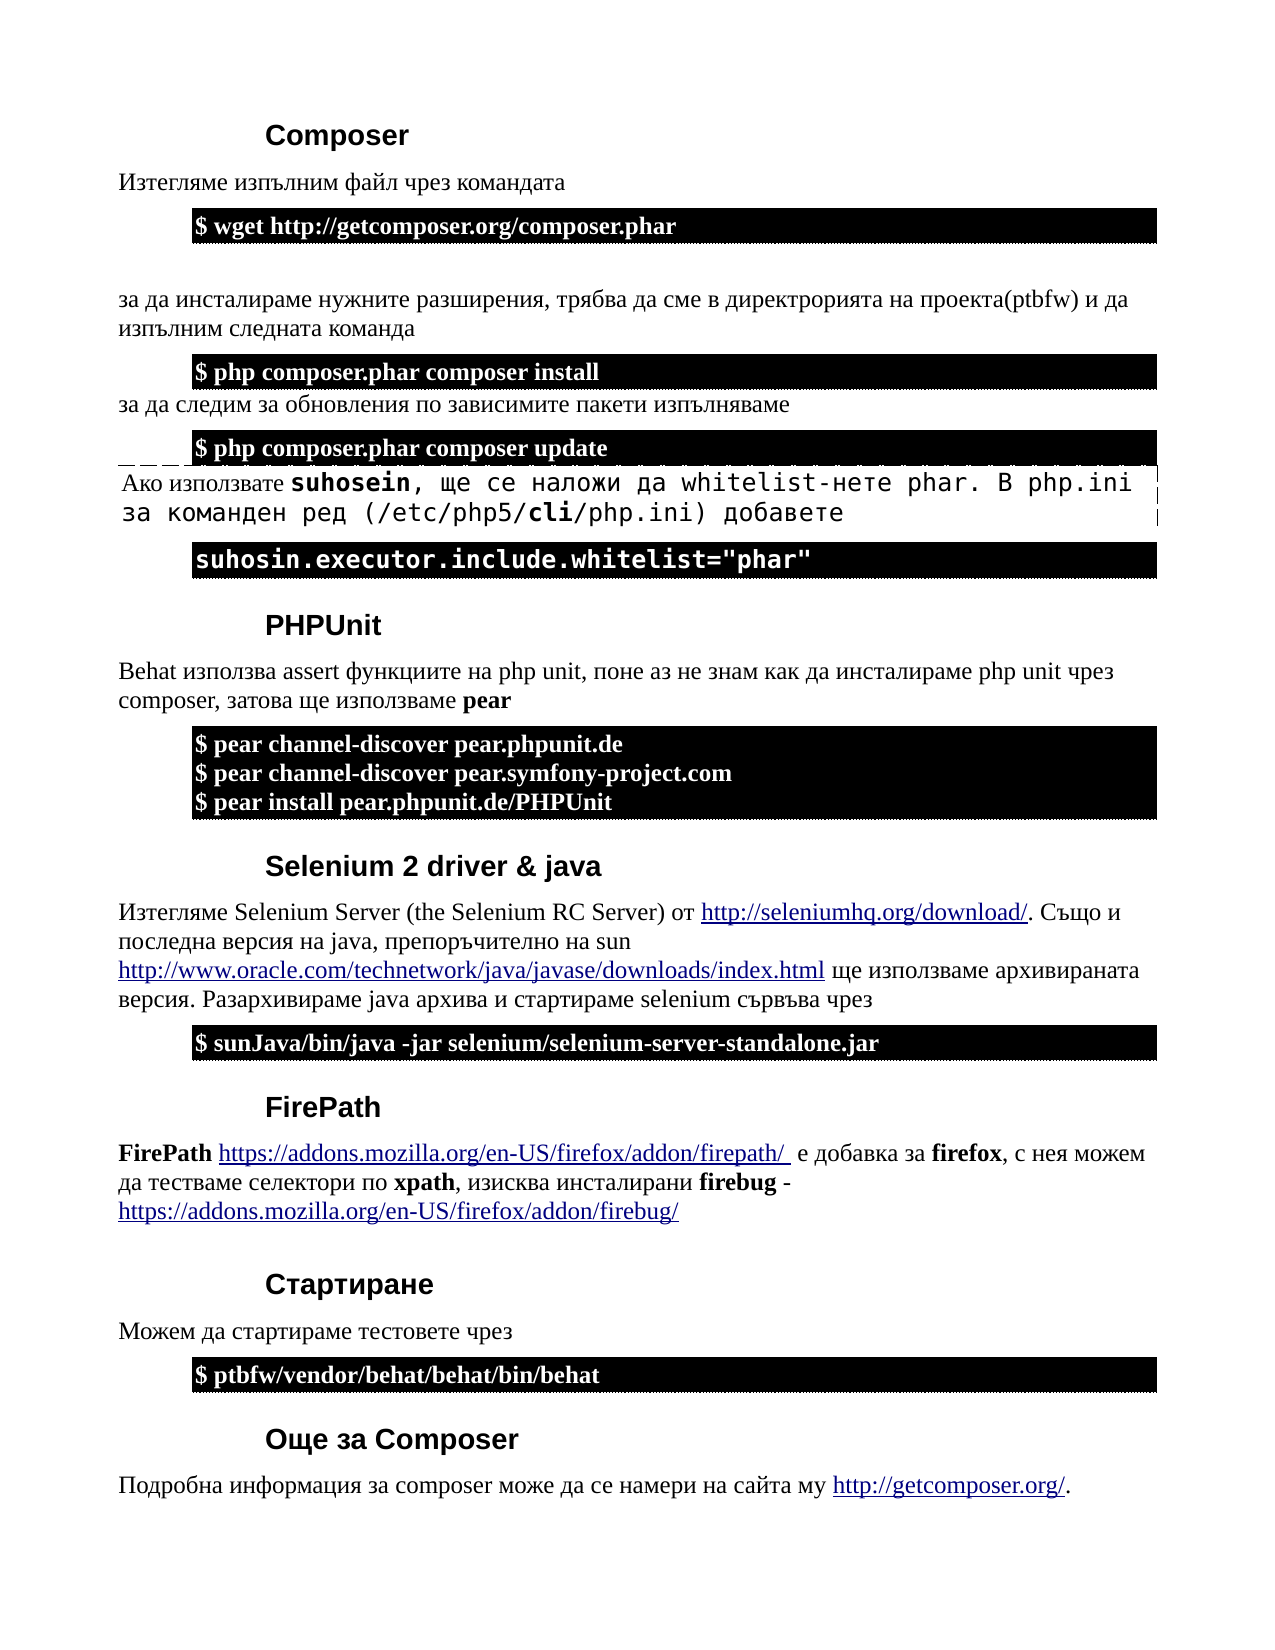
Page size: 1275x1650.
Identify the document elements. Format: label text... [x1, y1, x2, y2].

text $ php composer.phar composer install [192, 354, 1157, 389]
text $ pear channel-discover pear.symfony-project.com [192, 755, 1157, 784]
text $ sunJava/bin/java -jar selenium/selenium-server-standalone.jar [192, 1025, 1157, 1060]
text Изтегляме изпълним файл чрез командата [118, 167, 1157, 195]
subtitle Selenium 2 driver & java [265, 849, 1157, 882]
text $ wget http://getcomposer.org/composer.phar [192, 208, 1157, 243]
text $ php composer.phar composer update [192, 430, 1157, 465]
subtitle PHPUnit [265, 608, 1157, 641]
subtitle Още за Composer [265, 1422, 1157, 1456]
subtitle Стартиране [265, 1267, 1157, 1301]
text за да инсталираме нужните разширения, трябва да сме в директрорията на проекта(ptbfw) и да изпълним следната команда [118, 284, 1157, 342]
subtitle FirePath [265, 1090, 1157, 1123]
text Ако използвате suhosein, ще се наложи да whitelist-нете phar. В php.ini за команден ред (/etc/php5/cli/php.ini) добавете [118, 465, 1157, 530]
text Подробна информация за composer може да се намери на сайта му http://getcomposer.org/. [118, 1471, 1157, 1499]
text за да следим за обновления по зависимите пакети изпълняваме [118, 389, 1157, 418]
text $ pear install pear.phpunit.de/PHPUnit [192, 784, 1157, 819]
subtitle Composer [265, 118, 1157, 152]
text suhosin.executor.include.whitelist="phar" [192, 542, 1157, 578]
text Behat използва assert функциите на php unit, поне аз не знам как да инсталираме php unit чрез composer, затова ще използваме pear [118, 656, 1157, 714]
text $ ptbfw/vendor/behat/behat/bin/behat [192, 1357, 1157, 1392]
text $ pear channel-discover pear.phpunit.de [192, 726, 1157, 755]
text FirePath https://addons.mozilla.org/en-US/firefox/addon/firepath/ е добавка за firefox, с нея можем да тестваме селектори по xpath, изисква инсталирани firebug - https://addons.mozilla.org/en-US/firefox/addon/firebug/ [118, 1138, 1157, 1225]
text Можем да стартираме тестовете чрез [118, 1316, 1157, 1344]
text Изтегляме Selenium Server (the Selenium RC Server) от http://seleniumhq.org/download/. Също и последна версия на java, препоръчително на sun http://www.oracle.com/technetwork/java/javase/downloads/index.html ще използваме архивираната версия. Разархивираме java архива и стартираме selenium сървъва чрез [118, 897, 1157, 1012]
